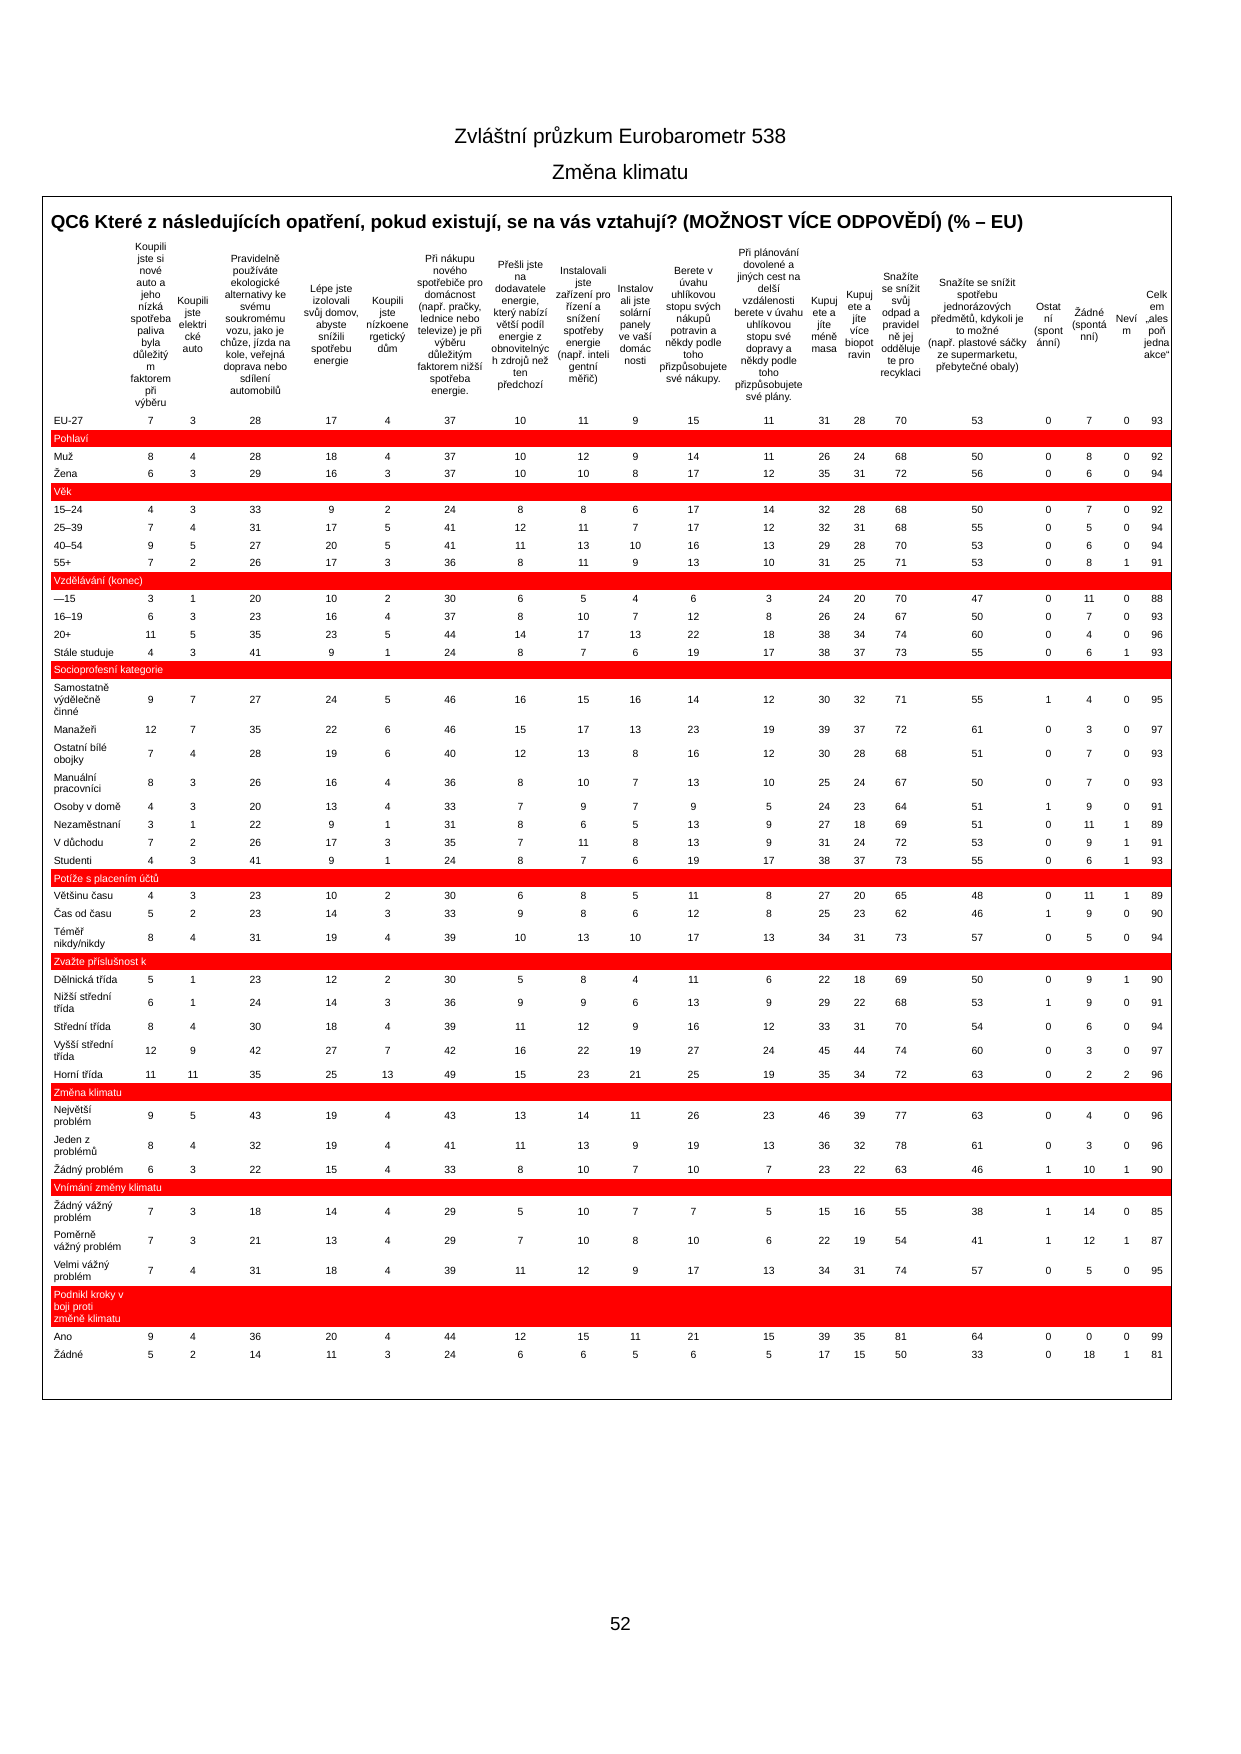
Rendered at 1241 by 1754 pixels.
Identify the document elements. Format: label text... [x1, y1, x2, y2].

table_cell 0 [1112, 1018, 1141, 1036]
table_cell 11 [488, 1256, 552, 1286]
table_cell 10 [299, 887, 363, 905]
table_cell 1 [174, 816, 211, 834]
table_cell 16–19 [51, 608, 127, 625]
table_cell 24 [807, 798, 841, 816]
table_cell Samostatně výdělečně činné [51, 679, 127, 721]
table_cell 4 [174, 1131, 211, 1161]
table_cell 16 [488, 1036, 552, 1066]
table_cell 7 [1066, 412, 1112, 429]
table_cell 10 [552, 768, 614, 798]
table_cell 0 [1030, 1345, 1066, 1363]
table_cell [1112, 661, 1141, 679]
table_cell 0 [1112, 798, 1141, 816]
table_cell 3 [127, 590, 174, 608]
table_cell 34 [807, 1256, 841, 1286]
table_cell 6 [363, 721, 412, 738]
table_cell 12 [730, 519, 807, 536]
table_cell 3 [1066, 1131, 1112, 1161]
table_cell 6 [127, 608, 174, 625]
table_cell 69 [877, 970, 924, 988]
table_cell 13 [299, 798, 363, 816]
table_cell 9 [299, 501, 363, 518]
table_cell 5 [127, 970, 174, 988]
table_cell [1066, 1179, 1112, 1196]
table_cell 53 [924, 554, 1030, 572]
table_cell —15 [51, 590, 127, 608]
table_cell 3 [174, 798, 211, 816]
table_cell 11 [552, 554, 614, 572]
table_cell Téměř nikdy/nikdy [51, 923, 127, 952]
table_cell 33 [211, 501, 299, 518]
table_header [51, 238, 127, 412]
table_cell 0 [1112, 923, 1141, 952]
table_cell [1141, 1179, 1171, 1196]
table_cell 73 [877, 643, 924, 661]
table_cell 50 [924, 447, 1030, 465]
table_cell [807, 572, 841, 590]
table_cell 11 [1066, 816, 1112, 834]
table_cell 36 [412, 768, 488, 798]
table_cell 11 [614, 1101, 656, 1131]
table_cell 4 [127, 501, 174, 518]
table_cell [656, 483, 730, 501]
table_cell 2 [174, 905, 211, 923]
table_cell 12 [730, 1018, 807, 1036]
table_cell 17 [730, 851, 807, 869]
table_cell 63 [924, 1101, 1030, 1131]
table_cell 34 [807, 923, 841, 952]
table_cell [807, 1286, 841, 1327]
table_header Žádné (spontánní) [1066, 238, 1112, 412]
table_cell 93 [1141, 643, 1171, 661]
table_cell 11 [614, 1328, 656, 1345]
table_cell Manažeři [51, 721, 127, 738]
table_cell 33 [924, 1345, 1030, 1363]
table_cell 9 [127, 1328, 174, 1345]
table_cell [877, 483, 924, 501]
table_cell [412, 1179, 488, 1196]
table_cell 4 [363, 1226, 412, 1256]
table_cell [656, 1179, 730, 1196]
table_cell 40 [412, 739, 488, 768]
table_cell 39 [412, 923, 488, 952]
table_cell 8 [488, 1161, 552, 1178]
table_cell 9 [552, 798, 614, 816]
table_cell 8 [614, 739, 656, 768]
table_cell [877, 1179, 924, 1196]
table_cell 13 [552, 923, 614, 952]
table_cell 35 [211, 1066, 299, 1083]
table_cell [656, 661, 730, 679]
table_cell 74 [877, 1036, 924, 1066]
table_cell 1 [363, 643, 412, 661]
table_cell 36 [412, 988, 488, 1018]
table_cell 7 [656, 1196, 730, 1226]
table_cell 9 [730, 834, 807, 851]
table_cell 6 [488, 1345, 552, 1363]
table_header Pravidelně používáte ekologické alternativy ke svému soukromému vozu, jako je chůze, jízda na kole, veřejná doprava nebo sdílení automobilů [211, 238, 299, 412]
table_cell 19 [730, 1066, 807, 1083]
table_cell 17 [656, 1256, 730, 1286]
table_cell 19 [841, 1226, 877, 1256]
table_cell 50 [924, 768, 1030, 798]
table_cell 6 [614, 643, 656, 661]
table_cell 1 [1112, 851, 1141, 869]
table_cell 7 [127, 739, 174, 768]
table_cell 24 [841, 608, 877, 625]
table_cell Ostatní bílé obojky [51, 739, 127, 768]
table_cell [841, 661, 877, 679]
table_header Celkem „alespoň jedna akce“ [1141, 238, 1171, 412]
table_cell 24 [412, 643, 488, 661]
table_cell [1030, 572, 1066, 590]
table_cell 68 [877, 739, 924, 768]
table_cell 33 [412, 905, 488, 923]
table_cell 71 [877, 554, 924, 572]
table_cell 0 [1112, 1036, 1141, 1066]
table_cell 97 [1141, 721, 1171, 738]
table_cell 4 [127, 887, 174, 905]
table_cell 97 [1141, 1036, 1171, 1066]
table_cell 5 [730, 798, 807, 816]
table_cell 4 [363, 923, 412, 952]
table_cell 30 [412, 590, 488, 608]
table_cell 0 [1030, 536, 1066, 554]
table_cell 68 [877, 447, 924, 465]
table_cell 39 [841, 1101, 877, 1131]
table_cell 2 [363, 970, 412, 988]
table_cell 0 [1112, 447, 1141, 465]
table_cell 7 [174, 679, 211, 721]
table_cell 18 [299, 1256, 363, 1286]
table_cell 23 [807, 1161, 841, 1178]
table_cell 48 [924, 887, 1030, 905]
table_cell [730, 430, 807, 447]
table_cell [1141, 572, 1171, 590]
table_cell 65 [877, 887, 924, 905]
table_cell 0 [1030, 816, 1066, 834]
table_cell 3 [174, 1196, 211, 1226]
table_cell 3 [174, 1226, 211, 1256]
table_cell 1 [1112, 1345, 1141, 1363]
table_cell 8 [614, 1226, 656, 1256]
table_cell [1030, 1179, 1066, 1196]
table_cell 17 [299, 834, 363, 851]
table_cell 17 [656, 923, 730, 952]
table_cell 46 [924, 905, 1030, 923]
table_cell 17 [299, 554, 363, 572]
table_cell 3 [174, 501, 211, 518]
table_cell 12 [656, 608, 730, 625]
table_cell 31 [841, 465, 877, 483]
table_cell 6 [614, 501, 656, 518]
table_cell 22 [211, 1161, 299, 1178]
table_cell 51 [924, 798, 1030, 816]
table_cell 28 [211, 739, 299, 768]
table_cell [730, 953, 807, 970]
table_cell 13 [656, 834, 730, 851]
table_cell 6 [614, 905, 656, 923]
table_cell [1112, 1286, 1141, 1327]
table_cell 11 [488, 1131, 552, 1161]
table_cell 11 [127, 625, 174, 643]
table_cell Vzdělávání (konec) [51, 572, 614, 590]
table_cell 16 [656, 536, 730, 554]
table_cell 20 [841, 887, 877, 905]
table_cell 2 [363, 590, 412, 608]
table_cell 93 [1141, 608, 1171, 625]
table_cell 8 [730, 608, 807, 625]
table_cell 39 [412, 1018, 488, 1036]
table_cell Věk [51, 483, 614, 501]
table_cell 8 [488, 816, 552, 834]
table_cell [730, 572, 807, 590]
table_cell [488, 1179, 552, 1196]
table_cell 7 [614, 1196, 656, 1226]
table_cell 16 [841, 1196, 877, 1226]
table_cell 50 [924, 608, 1030, 625]
table_cell [1030, 869, 1066, 887]
table_cell 24 [807, 590, 841, 608]
table_cell 11 [488, 1018, 552, 1036]
table_cell 31 [807, 412, 841, 429]
table_cell 70 [877, 590, 924, 608]
table_cell 18 [299, 447, 363, 465]
table_cell 95 [1141, 679, 1171, 721]
table_cell 1 [363, 816, 412, 834]
table_cell 25 [807, 905, 841, 923]
table_cell 10 [552, 608, 614, 625]
table_cell 4 [127, 851, 174, 869]
table_cell 31 [412, 816, 488, 834]
table_cell [1141, 661, 1171, 679]
table_header Při plánování dovolené a jiných cest na delší vzdálenosti berete v úvahu uhlíkovou stopu své dopravy a někdy podle toho přizpůsobujete své plány. [730, 238, 807, 412]
table_cell 0 [1112, 1101, 1141, 1131]
table_cell 60 [924, 1036, 1030, 1066]
table_cell 3 [363, 988, 412, 1018]
table_cell 0 [1066, 1328, 1112, 1345]
table_cell 55 [924, 519, 1030, 536]
table_cell 7 [127, 412, 174, 429]
table_cell [807, 953, 841, 970]
table_cell 0 [1030, 554, 1066, 572]
table_cell 9 [614, 447, 656, 465]
table_cell 55 [924, 643, 1030, 661]
table_cell 4 [174, 1328, 211, 1345]
table_cell 78 [877, 1131, 924, 1161]
table_cell 70 [877, 1018, 924, 1036]
table_cell 9 [1066, 988, 1112, 1018]
table_cell [924, 953, 1030, 970]
table_cell Nižší střední třída [51, 988, 127, 1018]
table_cell 12 [730, 739, 807, 768]
table_cell 45 [807, 1036, 841, 1066]
table_cell 9 [614, 1256, 656, 1286]
table_cell 18 [841, 816, 877, 834]
table_cell 37 [412, 412, 488, 429]
table_cell [1066, 953, 1112, 970]
table_cell Potíže s placením účtů [51, 869, 614, 887]
table_cell 11 [656, 887, 730, 905]
table_cell 7 [1066, 768, 1112, 798]
table_cell 94 [1141, 536, 1171, 554]
table_cell 7 [127, 1196, 174, 1226]
table_cell 2 [1112, 1066, 1141, 1083]
table_cell 10 [552, 1196, 614, 1226]
table_cell 28 [211, 447, 299, 465]
table_cell [1066, 572, 1112, 590]
table_cell 41 [412, 536, 488, 554]
table_cell 46 [924, 1161, 1030, 1178]
table_cell 37 [841, 851, 877, 869]
table_cell 17 [656, 519, 730, 536]
table_cell 93 [1141, 768, 1171, 798]
table_cell 32 [841, 1131, 877, 1161]
table_cell 9 [1066, 798, 1112, 816]
table_cell 15 [807, 1196, 841, 1226]
table_cell Pohlaví [51, 430, 614, 447]
table_cell 26 [656, 1101, 730, 1131]
table_cell 15 [488, 721, 552, 738]
table_cell 38 [807, 851, 841, 869]
table_cell 11 [488, 536, 552, 554]
table_cell [656, 953, 730, 970]
table_cell 7 [614, 608, 656, 625]
table_cell 4 [363, 1256, 412, 1286]
table_cell Zvažte příslušnost k [51, 953, 614, 970]
table_cell 8 [127, 1131, 174, 1161]
table_cell 13 [488, 1101, 552, 1131]
table_cell 3 [174, 608, 211, 625]
table_cell 46 [807, 1101, 841, 1131]
table_cell [614, 869, 656, 887]
table_cell 0 [1030, 1066, 1066, 1083]
table_cell [807, 1083, 841, 1101]
table_cell 1 [174, 988, 211, 1018]
table_cell 57 [924, 1256, 1030, 1286]
table_cell 61 [924, 721, 1030, 738]
table_cell 50 [877, 1345, 924, 1363]
table_cell 4 [363, 608, 412, 625]
table_cell 4 [363, 798, 412, 816]
table_cell 44 [841, 1036, 877, 1066]
table_cell 25 [807, 768, 841, 798]
table_header Kupujete a jíte méně masa [807, 238, 841, 412]
table_cell [1030, 483, 1066, 501]
table_cell 12 [127, 721, 174, 738]
table_cell 17 [299, 412, 363, 429]
table_header Instalovali jste solární panely ve vaší domácnosti [614, 238, 656, 412]
table_cell [841, 572, 877, 590]
table_cell 14 [552, 1101, 614, 1131]
table_cell 7 [614, 768, 656, 798]
table_cell 22 [807, 970, 841, 988]
table_cell 13 [730, 536, 807, 554]
table_cell 37 [841, 721, 877, 738]
table_cell 88 [1141, 590, 1171, 608]
table_cell 5 [614, 887, 656, 905]
table_cell 9 [488, 905, 552, 923]
table_cell 9 [127, 1101, 174, 1131]
table_cell 8 [614, 834, 656, 851]
table_cell [1030, 430, 1066, 447]
table_cell 92 [1141, 501, 1171, 518]
table_cell 10 [614, 536, 656, 554]
table_cell 10 [488, 412, 552, 429]
table_cell 41 [924, 1226, 1030, 1256]
table_cell 91 [1141, 798, 1171, 816]
table_cell 6 [127, 988, 174, 1018]
table_cell 10 [656, 1226, 730, 1256]
table_cell 0 [1030, 739, 1066, 768]
table_cell 22 [807, 1226, 841, 1256]
table_cell [174, 1286, 211, 1327]
table_cell 0 [1112, 465, 1141, 483]
table_cell 35 [412, 834, 488, 851]
table_cell 20 [299, 1328, 363, 1345]
table_cell 0 [1112, 1131, 1141, 1161]
table_cell 3 [363, 834, 412, 851]
table_cell 74 [877, 1256, 924, 1286]
table_cell 5 [614, 1345, 656, 1363]
table_cell 24 [412, 1345, 488, 1363]
table_cell 60 [924, 625, 1030, 643]
table_cell 13 [552, 536, 614, 554]
table_cell 4 [174, 1256, 211, 1286]
table_cell 26 [211, 768, 299, 798]
table_cell 3 [174, 851, 211, 869]
table_cell 0 [1030, 625, 1066, 643]
table_cell 0 [1112, 412, 1141, 429]
table_cell [1112, 1179, 1141, 1196]
table_cell 19 [299, 923, 363, 952]
table_cell 0 [1030, 590, 1066, 608]
table_cell 1 [1030, 1226, 1066, 1256]
table_cell 10 [488, 923, 552, 952]
table_cell 3 [174, 1161, 211, 1178]
table_cell 1 [1030, 1161, 1066, 1178]
table_cell 73 [877, 851, 924, 869]
table_cell [877, 1083, 924, 1101]
table_cell 17 [807, 1345, 841, 1363]
table_cell 0 [1112, 905, 1141, 923]
table_cell 19 [614, 1036, 656, 1066]
table_cell 10 [552, 1226, 614, 1256]
table_cell 7 [127, 554, 174, 572]
table_cell 11 [656, 970, 730, 988]
table_cell 5 [1066, 1256, 1112, 1286]
table_cell 1 [1112, 970, 1141, 988]
table_cell [924, 1083, 1030, 1101]
table_cell 0 [1112, 501, 1141, 518]
table_cell 94 [1141, 1018, 1171, 1036]
table_cell 26 [211, 554, 299, 572]
table_cell 3 [174, 768, 211, 798]
table_cell 0 [1030, 519, 1066, 536]
table_cell Většinu času [51, 887, 127, 905]
table_cell 3 [363, 554, 412, 572]
table_cell 1 [1112, 554, 1141, 572]
table_cell 19 [299, 1131, 363, 1161]
table_cell 63 [924, 1066, 1030, 1083]
table_cell 37 [412, 465, 488, 483]
table_cell 0 [1030, 608, 1066, 625]
table_cell 32 [807, 519, 841, 536]
table_cell 54 [924, 1018, 1030, 1036]
table_cell 12 [552, 1018, 614, 1036]
table_cell 12 [1066, 1226, 1112, 1256]
table_cell 93 [1141, 739, 1171, 768]
table_cell 50 [924, 970, 1030, 988]
table_cell 85 [1141, 1196, 1171, 1226]
table_cell [299, 1286, 363, 1327]
table_cell 15 [656, 412, 730, 429]
table_cell 25 [841, 554, 877, 572]
table_cell 34 [841, 1066, 877, 1083]
table_cell 18 [1066, 1345, 1112, 1363]
table_cell 15 [730, 1328, 807, 1345]
table_cell 1 [1112, 816, 1141, 834]
table_cell 9 [614, 554, 656, 572]
table_cell 28 [841, 412, 877, 429]
table_cell 1 [174, 970, 211, 988]
table_cell 13 [730, 1131, 807, 1161]
table_cell 22 [841, 1161, 877, 1178]
table_cell 41 [412, 1131, 488, 1161]
table_cell [924, 483, 1030, 501]
table_cell [614, 1083, 656, 1101]
table_cell 94 [1141, 519, 1171, 536]
table_cell [877, 661, 924, 679]
table_cell 14 [299, 905, 363, 923]
table_cell 24 [211, 988, 299, 1018]
table_cell 6 [656, 590, 730, 608]
table_cell 8 [127, 447, 174, 465]
table_cell 20 [841, 590, 877, 608]
table_cell 68 [877, 501, 924, 518]
table_header Kupujete a jíte více biopotravin [841, 238, 877, 412]
table_cell 94 [1141, 923, 1171, 952]
table_cell 0 [1030, 1036, 1066, 1066]
table_cell 10 [656, 1161, 730, 1178]
table_cell 3 [174, 643, 211, 661]
table_cell 7 [614, 798, 656, 816]
table_cell Stále studuje [51, 643, 127, 661]
table_cell 43 [211, 1101, 299, 1131]
table_cell 24 [841, 834, 877, 851]
table_cell [1030, 661, 1066, 679]
table_cell 9 [730, 988, 807, 1018]
table_cell 13 [656, 554, 730, 572]
table_cell 9 [1066, 834, 1112, 851]
table_cell 33 [412, 1161, 488, 1178]
table_cell 72 [877, 834, 924, 851]
table_cell 21 [656, 1328, 730, 1345]
table_cell [807, 661, 841, 679]
table_cell [1030, 953, 1066, 970]
table_cell 30 [807, 679, 841, 721]
table_cell 27 [656, 1036, 730, 1066]
table_cell 56 [924, 465, 1030, 483]
table_cell 13 [656, 988, 730, 1018]
table_cell 0 [1030, 851, 1066, 869]
table_cell [1141, 430, 1171, 447]
table_cell 16 [299, 768, 363, 798]
table_cell 8 [552, 501, 614, 518]
table_cell Horní třída [51, 1066, 127, 1083]
table_cell 2 [174, 1345, 211, 1363]
table_cell 4 [363, 768, 412, 798]
table_cell Studenti [51, 851, 127, 869]
table_cell 16 [656, 1018, 730, 1036]
table_cell [807, 430, 841, 447]
table_cell 23 [730, 1101, 807, 1131]
table_cell 46 [412, 679, 488, 721]
table_cell 92 [1141, 447, 1171, 465]
table_cell 2 [1066, 1066, 1112, 1083]
table_cell 37 [412, 447, 488, 465]
table_cell 12 [730, 465, 807, 483]
table_cell 19 [656, 643, 730, 661]
table_cell 96 [1141, 1101, 1171, 1131]
table_cell [412, 1286, 488, 1327]
table_cell 94 [1141, 465, 1171, 483]
table_cell 4 [363, 1328, 412, 1345]
table_cell 11 [127, 1066, 174, 1083]
table_cell 1 [1030, 988, 1066, 1018]
table_cell 7 [614, 1161, 656, 1178]
table_cell 53 [924, 412, 1030, 429]
table_cell 11 [730, 412, 807, 429]
table_cell 4 [614, 590, 656, 608]
table_cell 1 [1030, 905, 1066, 923]
table_cell 35 [211, 721, 299, 738]
table_cell 55 [924, 851, 1030, 869]
table_cell [363, 1179, 412, 1196]
table_cell 0 [1112, 988, 1141, 1018]
table_cell 9 [299, 643, 363, 661]
table_cell 7 [363, 1036, 412, 1066]
table_cell [614, 661, 656, 679]
table_cell 13 [730, 923, 807, 952]
table_header Ostatní (spontánní) [1030, 238, 1066, 412]
table_cell 7 [127, 519, 174, 536]
table_cell 0 [1112, 679, 1141, 721]
table_cell 28 [841, 739, 877, 768]
table_cell [841, 1083, 877, 1101]
table_cell 7 [488, 798, 552, 816]
table_cell [924, 1179, 1030, 1196]
table_cell 32 [841, 679, 877, 721]
table_cell 6 [1066, 1018, 1112, 1036]
table_cell [1141, 1286, 1171, 1327]
table_cell 42 [211, 1036, 299, 1066]
table_cell 26 [807, 447, 841, 465]
table_cell [1066, 1286, 1112, 1327]
table_cell 10 [1066, 1161, 1112, 1178]
table_cell 8 [488, 501, 552, 518]
table_cell 14 [1066, 1196, 1112, 1226]
table_cell [730, 483, 807, 501]
table_cell 4 [1066, 625, 1112, 643]
table_cell [730, 1286, 807, 1327]
table_cell 22 [841, 988, 877, 1018]
table_cell Žádný problém [51, 1161, 127, 1178]
table_cell 12 [127, 1036, 174, 1066]
table_cell 5 [363, 519, 412, 536]
table_cell 32 [211, 1131, 299, 1161]
table_cell Změna klimatu [51, 1083, 614, 1101]
table_cell 2 [174, 834, 211, 851]
table_cell 71 [877, 679, 924, 721]
table_cell [841, 430, 877, 447]
table_cell 7 [127, 1256, 174, 1286]
table_cell 16 [299, 465, 363, 483]
table_cell 0 [1030, 1256, 1066, 1286]
table_cell 10 [614, 923, 656, 952]
table_cell 24 [412, 501, 488, 518]
table_cell 8 [488, 768, 552, 798]
table_cell [1030, 1286, 1066, 1327]
table_cell 9 [174, 1036, 211, 1066]
table_cell 96 [1141, 625, 1171, 643]
table_cell 4 [127, 798, 174, 816]
table_cell 8 [127, 923, 174, 952]
table_cell 9 [488, 988, 552, 1018]
table_cell 42 [412, 1036, 488, 1066]
table_cell 55 [924, 679, 1030, 721]
table_cell 23 [211, 970, 299, 988]
table_cell 19 [299, 739, 363, 768]
table_cell 1 [1112, 887, 1141, 905]
table_cell 15 [552, 1328, 614, 1345]
table_cell 25–39 [51, 519, 127, 536]
table_cell Žádné [51, 1345, 127, 1363]
table_cell 18 [841, 970, 877, 988]
text QC6 Které z následujících opatření, pokud existují, se na vás vztahují? (MOŽNOST VÍCE ODPOVĚDÍ) (% – EU) [51, 211, 1162, 232]
table_cell [841, 953, 877, 970]
table_cell 95 [1141, 1256, 1171, 1286]
table_cell 22 [211, 816, 299, 834]
table_cell 12 [488, 519, 552, 536]
table_cell 30 [412, 887, 488, 905]
table_cell 5 [730, 1196, 807, 1226]
table_cell 7 [1066, 608, 1112, 625]
table_cell 26 [211, 834, 299, 851]
table_cell 90 [1141, 905, 1171, 923]
table_cell 6 [488, 590, 552, 608]
table_cell 6 [730, 1226, 807, 1256]
table_cell 5 [730, 1345, 807, 1363]
table_cell 2 [363, 501, 412, 518]
table_cell 5 [1066, 519, 1112, 536]
table_cell 29 [807, 988, 841, 1018]
table_cell [614, 483, 656, 501]
table_cell Manuální pracovníci [51, 768, 127, 798]
table_cell 1 [363, 851, 412, 869]
table_cell 9 [656, 798, 730, 816]
table_cell 9 [127, 679, 174, 721]
table_cell 9 [614, 1018, 656, 1036]
table_cell 4 [174, 923, 211, 952]
table_cell 3 [1066, 721, 1112, 738]
table_cell 16 [488, 679, 552, 721]
table_cell 21 [614, 1066, 656, 1083]
table_cell 14 [299, 1196, 363, 1226]
table_cell 7 [174, 721, 211, 738]
table_cell 3 [174, 465, 211, 483]
table_cell 0 [1030, 887, 1066, 905]
table_cell 38 [807, 643, 841, 661]
table_cell 10 [552, 1161, 614, 1178]
table_cell 31 [211, 1256, 299, 1286]
table_cell 38 [924, 1196, 1030, 1226]
table_cell 4 [363, 1018, 412, 1036]
table_cell 15 [299, 1161, 363, 1178]
table_cell 0 [1030, 1328, 1066, 1345]
table_cell [877, 430, 924, 447]
table_header Instalovali jste zařízení pro řízení a snížení spotřeby energie (např. inteligentní měřič) [552, 238, 614, 412]
table_cell 1 [1112, 643, 1141, 661]
table_cell 5 [174, 1101, 211, 1131]
table_cell [1066, 430, 1112, 447]
table_cell 19 [656, 851, 730, 869]
table_cell 33 [807, 1018, 841, 1036]
table_cell 5 [174, 536, 211, 554]
table_cell 13 [614, 721, 656, 738]
table_cell 10 [730, 768, 807, 798]
table_cell 20+ [51, 625, 127, 643]
table_cell 36 [807, 1131, 841, 1161]
table_cell [1112, 869, 1141, 887]
table_header Berete v úvahu uhlíkovou stopu svých nákupů potravin a někdy podle toho přizpůsobujete své nákupy. [656, 238, 730, 412]
table_cell 17 [730, 643, 807, 661]
table_cell 0 [1112, 625, 1141, 643]
table_cell [807, 1179, 841, 1196]
table_cell 0 [1030, 923, 1066, 952]
table_header Při nákupu nového spotřebiče pro domácnost (např. pračky, lednice nebo televize) je při výběru důležitým faktorem nižší spotřeba energie. [412, 238, 488, 412]
table_cell 8 [127, 1018, 174, 1036]
table_cell 11 [552, 412, 614, 429]
table_cell 89 [1141, 887, 1171, 905]
table_header Koupili jste elektrické auto [174, 238, 211, 412]
table_cell 50 [924, 501, 1030, 518]
table_cell 3 [1066, 1036, 1112, 1066]
table_cell 30 [211, 1018, 299, 1036]
table_cell 87 [1141, 1226, 1171, 1256]
table_cell 55 [877, 1196, 924, 1226]
table_cell 5 [363, 625, 412, 643]
table_cell [841, 1179, 877, 1196]
table_cell 6 [1066, 851, 1112, 869]
table_cell 7 [614, 519, 656, 536]
table_cell 90 [1141, 970, 1171, 988]
table_cell [807, 869, 841, 887]
table_cell 27 [211, 536, 299, 554]
table_cell 10 [488, 465, 552, 483]
table_cell 5 [363, 679, 412, 721]
table_cell 3 [127, 816, 174, 834]
table_cell [656, 572, 730, 590]
table_cell 20 [299, 536, 363, 554]
table_cell [924, 572, 1030, 590]
table_cell 91 [1141, 834, 1171, 851]
table_cell 7 [552, 643, 614, 661]
table_cell 0 [1030, 1018, 1066, 1036]
table_cell 8 [1066, 447, 1112, 465]
table_cell 8 [488, 643, 552, 661]
table_cell 6 [1066, 465, 1112, 483]
table_cell 11 [1066, 590, 1112, 608]
table_cell 35 [841, 1328, 877, 1345]
table_cell 31 [211, 923, 299, 952]
table_cell [614, 1179, 656, 1196]
table_cell [730, 869, 807, 887]
table_cell 19 [299, 1101, 363, 1131]
table_cell 23 [841, 798, 877, 816]
table_cell 0 [1112, 536, 1141, 554]
table_cell 72 [877, 1066, 924, 1083]
table_header Nevím [1112, 238, 1141, 412]
table_cell 36 [211, 1328, 299, 1345]
table_cell 46 [412, 721, 488, 738]
table_cell [877, 1286, 924, 1327]
table_cell 44 [412, 625, 488, 643]
table_cell 0 [1112, 1328, 1141, 1345]
table_cell 17 [656, 501, 730, 518]
table_cell 89 [1141, 816, 1171, 834]
table_cell Čas od času [51, 905, 127, 923]
table_cell 93 [1141, 851, 1171, 869]
table_cell 21 [211, 1226, 299, 1256]
table_cell [552, 1286, 614, 1327]
table_cell 70 [877, 536, 924, 554]
table_cell 8 [730, 905, 807, 923]
table_cell Největší problém [51, 1101, 127, 1131]
table_cell 7 [552, 851, 614, 869]
table_cell 63 [877, 1161, 924, 1178]
table_cell 28 [841, 536, 877, 554]
table_cell 68 [877, 519, 924, 536]
table_cell [656, 1286, 730, 1327]
table_cell 28 [841, 501, 877, 518]
table_cell 8 [614, 465, 656, 483]
table_cell 5 [363, 536, 412, 554]
table_cell 12 [730, 679, 807, 721]
table_cell [488, 1286, 552, 1327]
table_cell 27 [807, 887, 841, 905]
table_header Přešli jste na dodavatele energie, který nabízí větší podíl energie z obnovitelných zdrojů než ten předchozí [488, 238, 552, 412]
table_cell 32 [807, 501, 841, 518]
table_cell 9 [1066, 970, 1112, 988]
table_cell 6 [1066, 643, 1112, 661]
table_cell 11 [552, 519, 614, 536]
table_header Koupili jste si nové auto a jeho nízká spotřeba paliva byla důležitým faktorem při výběru [127, 238, 174, 412]
table_cell 14 [211, 1345, 299, 1363]
table_cell 13 [552, 739, 614, 768]
table_cell 22 [552, 1036, 614, 1066]
table_cell 11 [1066, 887, 1112, 905]
table_cell [1066, 1083, 1112, 1101]
table_cell 67 [877, 608, 924, 625]
table_cell 27 [299, 1036, 363, 1066]
table_cell 1 [1112, 1161, 1141, 1178]
table_cell 4 [1066, 1101, 1112, 1131]
table_cell 24 [412, 851, 488, 869]
table_cell 4 [174, 1018, 211, 1036]
table_cell [1112, 572, 1141, 590]
table_cell 23 [656, 721, 730, 738]
table_cell 1 [1030, 798, 1066, 816]
table_cell 6 [488, 887, 552, 905]
table_cell 6 [127, 1161, 174, 1178]
table_cell 3 [363, 465, 412, 483]
table_cell Ano [51, 1328, 127, 1345]
table_cell [877, 572, 924, 590]
table_cell [614, 953, 656, 970]
table_cell 40–54 [51, 536, 127, 554]
table_cell 3 [363, 1345, 412, 1363]
table_cell 24 [299, 679, 363, 721]
table_cell 4 [363, 1131, 412, 1161]
table_cell 0 [1112, 739, 1141, 768]
table_cell 1 [1112, 834, 1141, 851]
table_cell 39 [412, 1256, 488, 1286]
table_cell 9 [299, 816, 363, 834]
table_cell 5 [552, 590, 614, 608]
table_cell [656, 869, 730, 887]
table_cell Vyšší střední třída [51, 1036, 127, 1066]
table_cell 8 [552, 887, 614, 905]
table_cell 8 [488, 554, 552, 572]
table_cell 6 [614, 988, 656, 1018]
table_cell 6 [127, 465, 174, 483]
table_cell 6 [1066, 536, 1112, 554]
table_cell [614, 572, 656, 590]
table_cell [1066, 661, 1112, 679]
table_cell Muž [51, 447, 127, 465]
table_cell 4 [363, 1196, 412, 1226]
table_cell 6 [656, 1345, 730, 1363]
table_cell 4 [174, 739, 211, 768]
table_cell [127, 1286, 174, 1327]
table_cell 8 [488, 608, 552, 625]
table_cell 47 [924, 590, 1030, 608]
table_cell 18 [299, 1018, 363, 1036]
table_cell 18 [211, 1196, 299, 1226]
table_cell 33 [412, 798, 488, 816]
table_cell 35 [807, 465, 841, 483]
table_cell 74 [877, 625, 924, 643]
table_cell [1141, 1083, 1171, 1101]
table_cell 55+ [51, 554, 127, 572]
table_cell Dělnická třída [51, 970, 127, 988]
table_cell 38 [807, 625, 841, 643]
table_cell 7 [488, 1226, 552, 1256]
table_cell 10 [488, 447, 552, 465]
table_cell 10 [730, 554, 807, 572]
table_cell Jeden z problémů [51, 1131, 127, 1161]
table_cell 11 [174, 1066, 211, 1083]
table_cell 19 [656, 1131, 730, 1161]
table_cell [1141, 483, 1171, 501]
table_cell 43 [412, 1101, 488, 1131]
table_cell 8 [552, 905, 614, 923]
table_cell 26 [807, 608, 841, 625]
table_cell 19 [730, 721, 807, 738]
table_cell EU-27 [51, 412, 127, 429]
table_cell 16 [299, 608, 363, 625]
table_cell [924, 1286, 1030, 1327]
table_cell 2 [363, 887, 412, 905]
table_cell 8 [488, 851, 552, 869]
table_cell 9 [1066, 905, 1112, 923]
table_cell 17 [299, 519, 363, 536]
table_cell 51 [924, 739, 1030, 768]
table_cell 91 [1141, 988, 1171, 1018]
table_cell 31 [211, 519, 299, 536]
table_cell 10 [299, 590, 363, 608]
table_cell 54 [877, 1226, 924, 1256]
table_cell 53 [924, 988, 1030, 1018]
table_cell 23 [841, 905, 877, 923]
table_cell [656, 430, 730, 447]
table_cell Nezaměstnaní [51, 816, 127, 834]
table_cell 23 [299, 625, 363, 643]
table_cell 4 [363, 1101, 412, 1131]
table_cell 5 [174, 625, 211, 643]
table_cell 4 [363, 1161, 412, 1178]
table_cell 81 [1141, 1345, 1171, 1363]
table_cell 5 [614, 816, 656, 834]
table_cell 70 [877, 412, 924, 429]
table_cell 8 [1066, 554, 1112, 572]
table_cell 27 [807, 816, 841, 834]
table_cell 15 [488, 1066, 552, 1083]
table_cell [1112, 483, 1141, 501]
table_cell [363, 1286, 412, 1327]
table_cell 64 [924, 1328, 1030, 1345]
table_cell 0 [1030, 447, 1066, 465]
table_cell 0 [1030, 501, 1066, 518]
table_cell 81 [877, 1328, 924, 1345]
table_cell 6 [552, 1345, 614, 1363]
table_cell 6 [552, 816, 614, 834]
table_cell 37 [412, 608, 488, 625]
table_cell 3 [363, 905, 412, 923]
table_cell 34 [841, 625, 877, 643]
table_cell 0 [1112, 519, 1141, 536]
table_cell [1112, 953, 1141, 970]
table_cell [877, 869, 924, 887]
table_cell 30 [412, 970, 488, 988]
table_cell 41 [412, 519, 488, 536]
table_cell 4 [614, 970, 656, 988]
table_cell 30 [807, 739, 841, 768]
table_cell 12 [552, 447, 614, 465]
table_cell 72 [877, 465, 924, 483]
table_cell 28 [211, 412, 299, 429]
table_cell 4 [363, 412, 412, 429]
table_cell 64 [877, 798, 924, 816]
table_cell 1 [1030, 1196, 1066, 1226]
table_cell 31 [807, 834, 841, 851]
table_cell 57 [924, 923, 1030, 952]
table_cell 0 [1112, 1196, 1141, 1226]
table_cell 27 [211, 679, 299, 721]
table_cell [1066, 483, 1112, 501]
table_header Snažíte se snížit svůj odpad a pravidelně jej oddělujete pro recyklaci [877, 238, 924, 412]
table_cell 24 [841, 447, 877, 465]
table_cell 4 [174, 447, 211, 465]
table_cell 62 [877, 905, 924, 923]
table_header Koupili jste nízkoenergetický dům [363, 238, 412, 412]
table_cell 14 [488, 625, 552, 643]
table_cell [614, 1286, 656, 1327]
table_cell Vnímání změny klimatu [51, 1179, 363, 1196]
table_cell [924, 661, 1030, 679]
table_cell [1141, 953, 1171, 970]
table_cell 0 [1112, 721, 1141, 738]
table_cell 23 [211, 608, 299, 625]
table_cell 16 [614, 679, 656, 721]
table_cell 31 [841, 923, 877, 952]
table_cell Poměrně vážný problém [51, 1226, 127, 1256]
table_cell 0 [1112, 1256, 1141, 1286]
table_cell 5 [127, 905, 174, 923]
table_cell [807, 483, 841, 501]
table_cell 90 [1141, 1161, 1171, 1178]
table_cell 12 [552, 1256, 614, 1286]
table_cell 1 [174, 590, 211, 608]
table_cell 7 [1066, 739, 1112, 768]
table_cell 1 [1112, 1226, 1141, 1256]
table_cell [1112, 430, 1141, 447]
table_cell Velmi vážný problém [51, 1256, 127, 1286]
table_cell 6 [730, 970, 807, 988]
table_cell 0 [1112, 768, 1141, 798]
table_cell 31 [841, 1256, 877, 1286]
table_cell 5 [1066, 923, 1112, 952]
table_cell [877, 953, 924, 970]
table_cell 36 [412, 554, 488, 572]
table_cell 9 [614, 412, 656, 429]
table_cell 6 [363, 739, 412, 768]
table_cell 0 [1030, 643, 1066, 661]
table_cell 37 [841, 643, 877, 661]
table_cell 17 [552, 625, 614, 643]
table_cell 23 [211, 905, 299, 923]
table_cell 35 [211, 625, 299, 643]
table_cell 0 [1030, 970, 1066, 988]
table_cell 8 [552, 970, 614, 988]
table_cell 25 [656, 1066, 730, 1083]
table_cell 31 [841, 519, 877, 536]
table_cell 91 [1141, 554, 1171, 572]
table_cell 44 [412, 1328, 488, 1345]
table_cell 3 [174, 887, 211, 905]
table_cell 9 [552, 988, 614, 1018]
table_cell 7 [1066, 501, 1112, 518]
table_cell 20 [211, 590, 299, 608]
table_cell 93 [1141, 412, 1171, 429]
table_cell 0 [1030, 465, 1066, 483]
table_cell 96 [1141, 1066, 1171, 1083]
table_cell 23 [552, 1066, 614, 1083]
table_cell V důchodu [51, 834, 127, 851]
table_cell [841, 483, 877, 501]
table_cell 49 [412, 1066, 488, 1083]
table_cell 14 [730, 501, 807, 518]
table_cell 51 [924, 816, 1030, 834]
table_cell Žena [51, 465, 127, 483]
table_cell [1066, 869, 1112, 887]
table_cell 12 [488, 1328, 552, 1345]
table_cell 11 [730, 447, 807, 465]
table_cell 0 [1030, 834, 1066, 851]
table_cell 9 [127, 536, 174, 554]
table_cell Střední třída [51, 1018, 127, 1036]
table_cell 25 [299, 1066, 363, 1083]
table_header Lépe jste izolovali svůj domov, abyste snížili spotřebu energie [299, 238, 363, 412]
table_cell 53 [924, 536, 1030, 554]
table_cell 29 [211, 465, 299, 483]
table_cell 0 [1112, 608, 1141, 625]
table_cell 6 [614, 851, 656, 869]
table_cell [1030, 1083, 1066, 1101]
table_cell 16 [656, 739, 730, 768]
table_cell 13 [614, 625, 656, 643]
table_cell 17 [656, 465, 730, 483]
table_cell 15–24 [51, 501, 127, 518]
table_cell 13 [299, 1226, 363, 1256]
table_cell 73 [877, 923, 924, 952]
table_cell 39 [807, 721, 841, 738]
table_cell 31 [807, 554, 841, 572]
table_cell 14 [656, 447, 730, 465]
table_cell [924, 869, 1030, 887]
table_cell 41 [211, 851, 299, 869]
table_cell 22 [299, 721, 363, 738]
table_cell 12 [656, 905, 730, 923]
table_cell 17 [552, 721, 614, 738]
table_cell [1141, 869, 1171, 887]
table_cell 4 [174, 519, 211, 536]
table_cell 13 [656, 768, 730, 798]
table_cell 29 [412, 1196, 488, 1226]
table_cell [730, 661, 807, 679]
table_cell [730, 1083, 807, 1101]
table_cell [211, 1286, 299, 1327]
table_cell Podnikl kroky v boji proti změně klimatu [51, 1286, 127, 1327]
table_cell 13 [730, 1256, 807, 1286]
table_cell 14 [656, 679, 730, 721]
table_cell 67 [877, 768, 924, 798]
table_cell Žádný vážný problém [51, 1196, 127, 1226]
table_cell 10 [552, 465, 614, 483]
table_cell 77 [877, 1101, 924, 1131]
table_cell 12 [299, 970, 363, 988]
table_cell 13 [363, 1066, 412, 1083]
table_cell [924, 430, 1030, 447]
table_cell 96 [1141, 1131, 1171, 1161]
table_cell [656, 1083, 730, 1101]
table_cell 24 [730, 1036, 807, 1066]
table_header Snažíte se snížit spotřebu jednorázových předmětů, kdykoli je to možné (např. plastové sáčky ze supermarketu, přebytečné obaly) [924, 238, 1030, 412]
table_cell 29 [412, 1226, 488, 1256]
table_cell 23 [211, 887, 299, 905]
table_cell 68 [877, 988, 924, 1018]
table_cell 9 [730, 816, 807, 834]
table_cell 7 [127, 1226, 174, 1256]
table_cell 15 [841, 1345, 877, 1363]
table_cell 0 [1030, 1131, 1066, 1161]
table_cell 12 [488, 739, 552, 768]
table_cell 8 [730, 887, 807, 905]
table_cell 7 [730, 1161, 807, 1178]
table_cell 7 [127, 834, 174, 851]
table_cell 53 [924, 834, 1030, 851]
table_cell [614, 430, 656, 447]
table_cell 4 [127, 643, 174, 661]
table_cell 15 [552, 679, 614, 721]
table_cell 9 [299, 851, 363, 869]
table_cell 11 [299, 1345, 363, 1363]
table_cell 3 [174, 412, 211, 429]
table_cell 14 [299, 988, 363, 1018]
table_cell [841, 1286, 877, 1327]
table_cell 0 [1030, 768, 1066, 798]
table_cell 0 [1030, 1101, 1066, 1131]
table_cell 99 [1141, 1328, 1171, 1345]
table_cell 31 [841, 1018, 877, 1036]
table_cell 29 [807, 536, 841, 554]
table_cell 20 [211, 798, 299, 816]
table_cell [841, 869, 877, 887]
table_cell 9 [614, 1131, 656, 1161]
table_cell 8 [127, 768, 174, 798]
table_cell 0 [1030, 412, 1066, 429]
table_cell 35 [807, 1066, 841, 1083]
table_cell 5 [488, 1196, 552, 1226]
table_cell 13 [656, 816, 730, 834]
table_cell 2 [174, 554, 211, 572]
table_cell 0 [1030, 721, 1066, 738]
table_cell 5 [488, 970, 552, 988]
table_cell 22 [656, 625, 730, 643]
table_cell 0 [1112, 590, 1141, 608]
table_cell 72 [877, 721, 924, 738]
table_cell 11 [552, 834, 614, 851]
table_cell 4 [1066, 679, 1112, 721]
table_cell 1 [1030, 679, 1066, 721]
table_cell [552, 1179, 614, 1196]
table_cell 24 [841, 768, 877, 798]
table_cell Osoby v domě [51, 798, 127, 816]
table_cell 39 [807, 1328, 841, 1345]
table_cell 7 [488, 834, 552, 851]
table_cell [1112, 1083, 1141, 1101]
table_cell 3 [730, 590, 807, 608]
table_cell 18 [730, 625, 807, 643]
table_cell 13 [552, 1131, 614, 1161]
table_cell 4 [363, 447, 412, 465]
table_cell [730, 1179, 807, 1196]
table_cell 5 [127, 1345, 174, 1363]
table_cell 69 [877, 816, 924, 834]
table_cell 61 [924, 1131, 1030, 1161]
table_cell Socioprofesní kategorie [51, 661, 614, 679]
table_cell 41 [211, 643, 299, 661]
